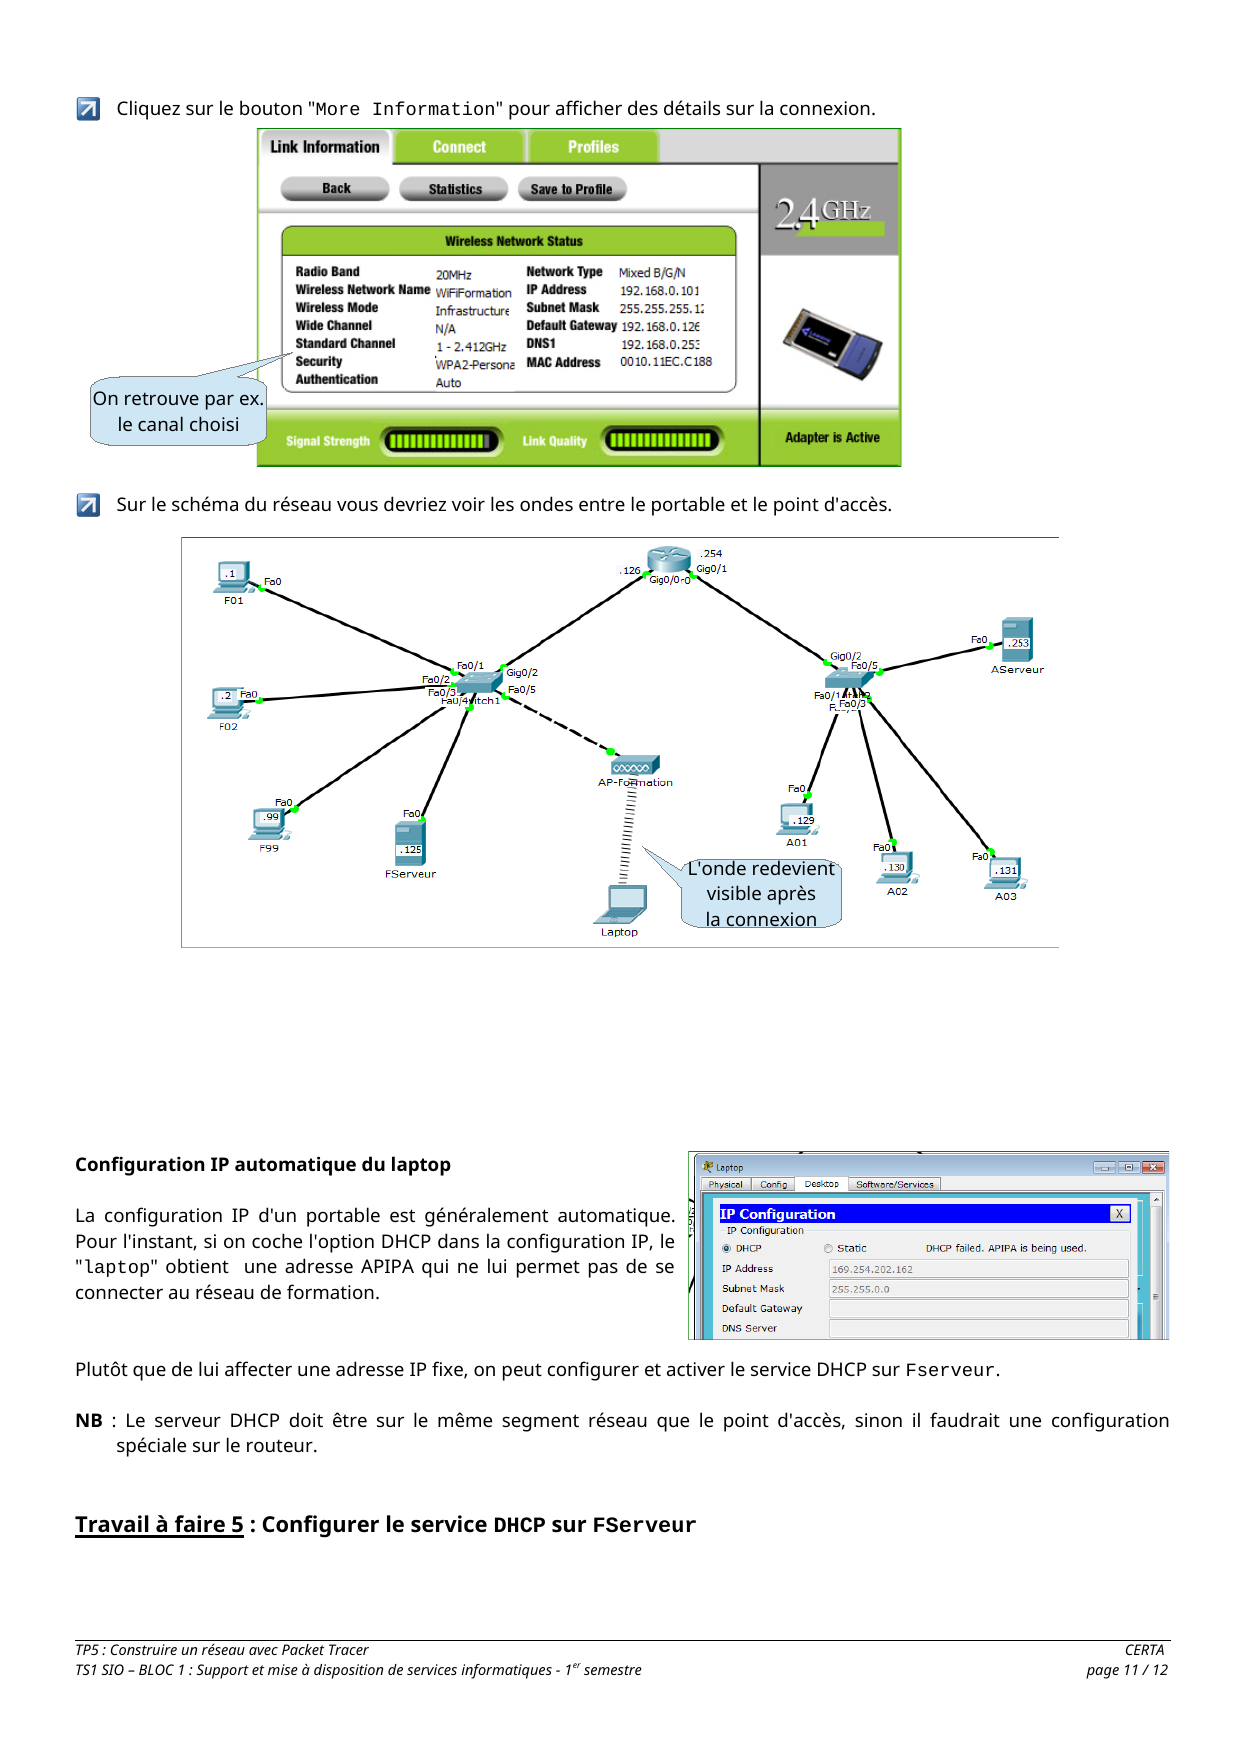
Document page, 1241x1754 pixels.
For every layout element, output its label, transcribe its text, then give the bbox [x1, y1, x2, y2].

picture [256, 128, 902, 467]
list Cliquez sur le bouton "More Information" pour afficher des détails sur la connexion. [75, 95, 1171, 122]
list Sur le schéma du réseau vous devriez voir les ondes entre le portable et le point d'accès. [75, 492, 1171, 518]
picture [181, 537, 1059, 948]
text NB : Le serveur DHCP doit être sur le même segment réseau que le point d'accès, sinon il faudrait une configuration spéciale sur le routeur. [75, 1407, 1171, 1458]
picture [688, 1151, 1170, 1340]
text La configuration IP d'un portable est généralement automatique. Pour l'instant, si on coche l'option DHCP dans la configuration IP, le "laptop" obtient une adresse APIPA qui ne lui permet pas de se connecter au réseau de formation. [75, 1203, 688, 1305]
text Plutôt que de lui affecter une adresse IP fixe, on peut configurer et activer le service DHCP sur Fserveur. [75, 1356, 1171, 1382]
text Travail à faire 5 : Configurer le service DHCP sur FServeur [75, 1509, 1171, 1539]
text Configuration IP automatique du laptop [75, 1152, 688, 1177]
